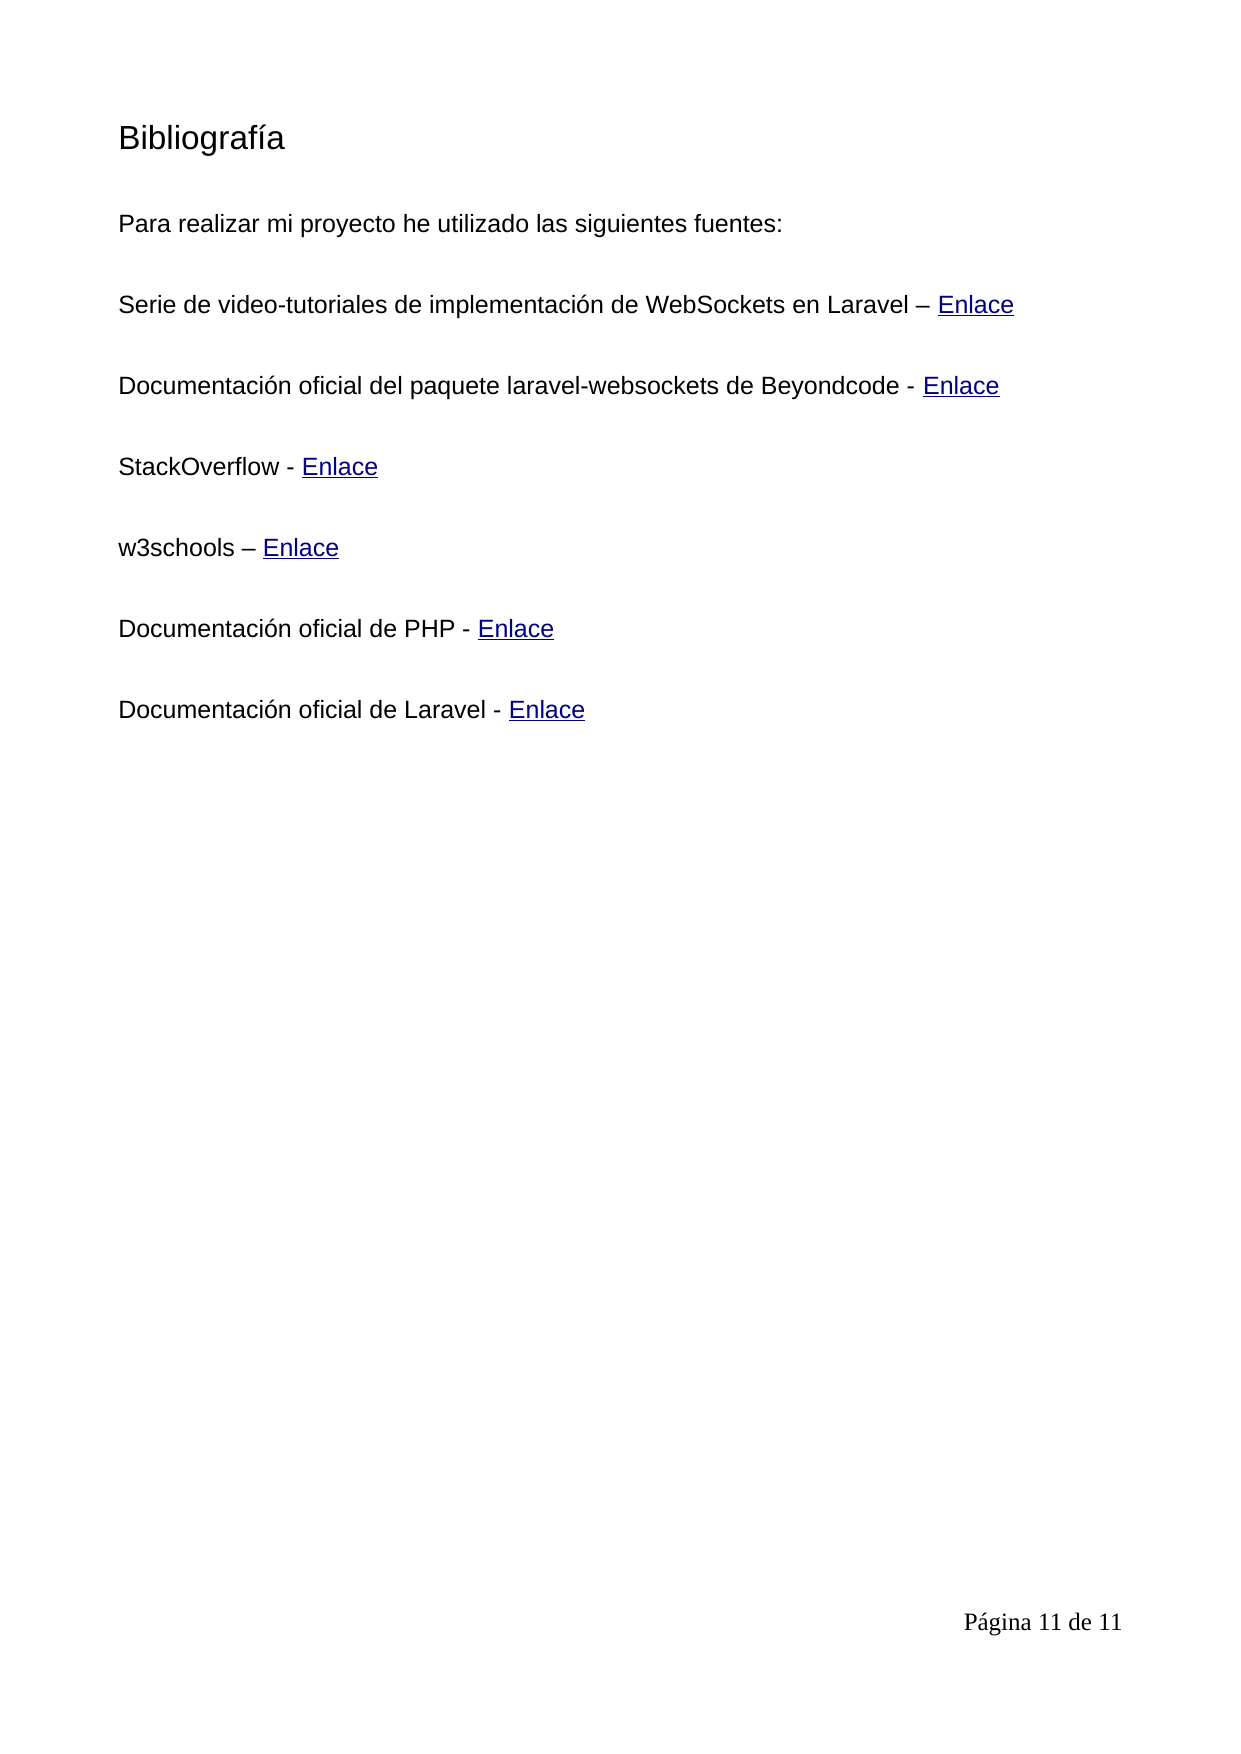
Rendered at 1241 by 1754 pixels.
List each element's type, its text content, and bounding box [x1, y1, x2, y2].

text w3schools – Enlace [118, 533, 1122, 562]
text Documentación oficial de Laravel - Enlace [118, 695, 1122, 724]
text StackOverflow - Enlace [118, 452, 1122, 481]
text Documentación oficial del paquete laravel-websockets de Beyondcode - Enlace [118, 371, 1122, 400]
text Para realizar mi proyecto he utilizado las siguientes fuentes: [118, 209, 1122, 238]
text Serie de video-tutoriales de implementación de WebSockets en Laravel – Enlace [118, 290, 1122, 319]
text Documentación oficial de PHP - Enlace [118, 614, 1122, 643]
text Bibliografía [118, 118, 1122, 157]
